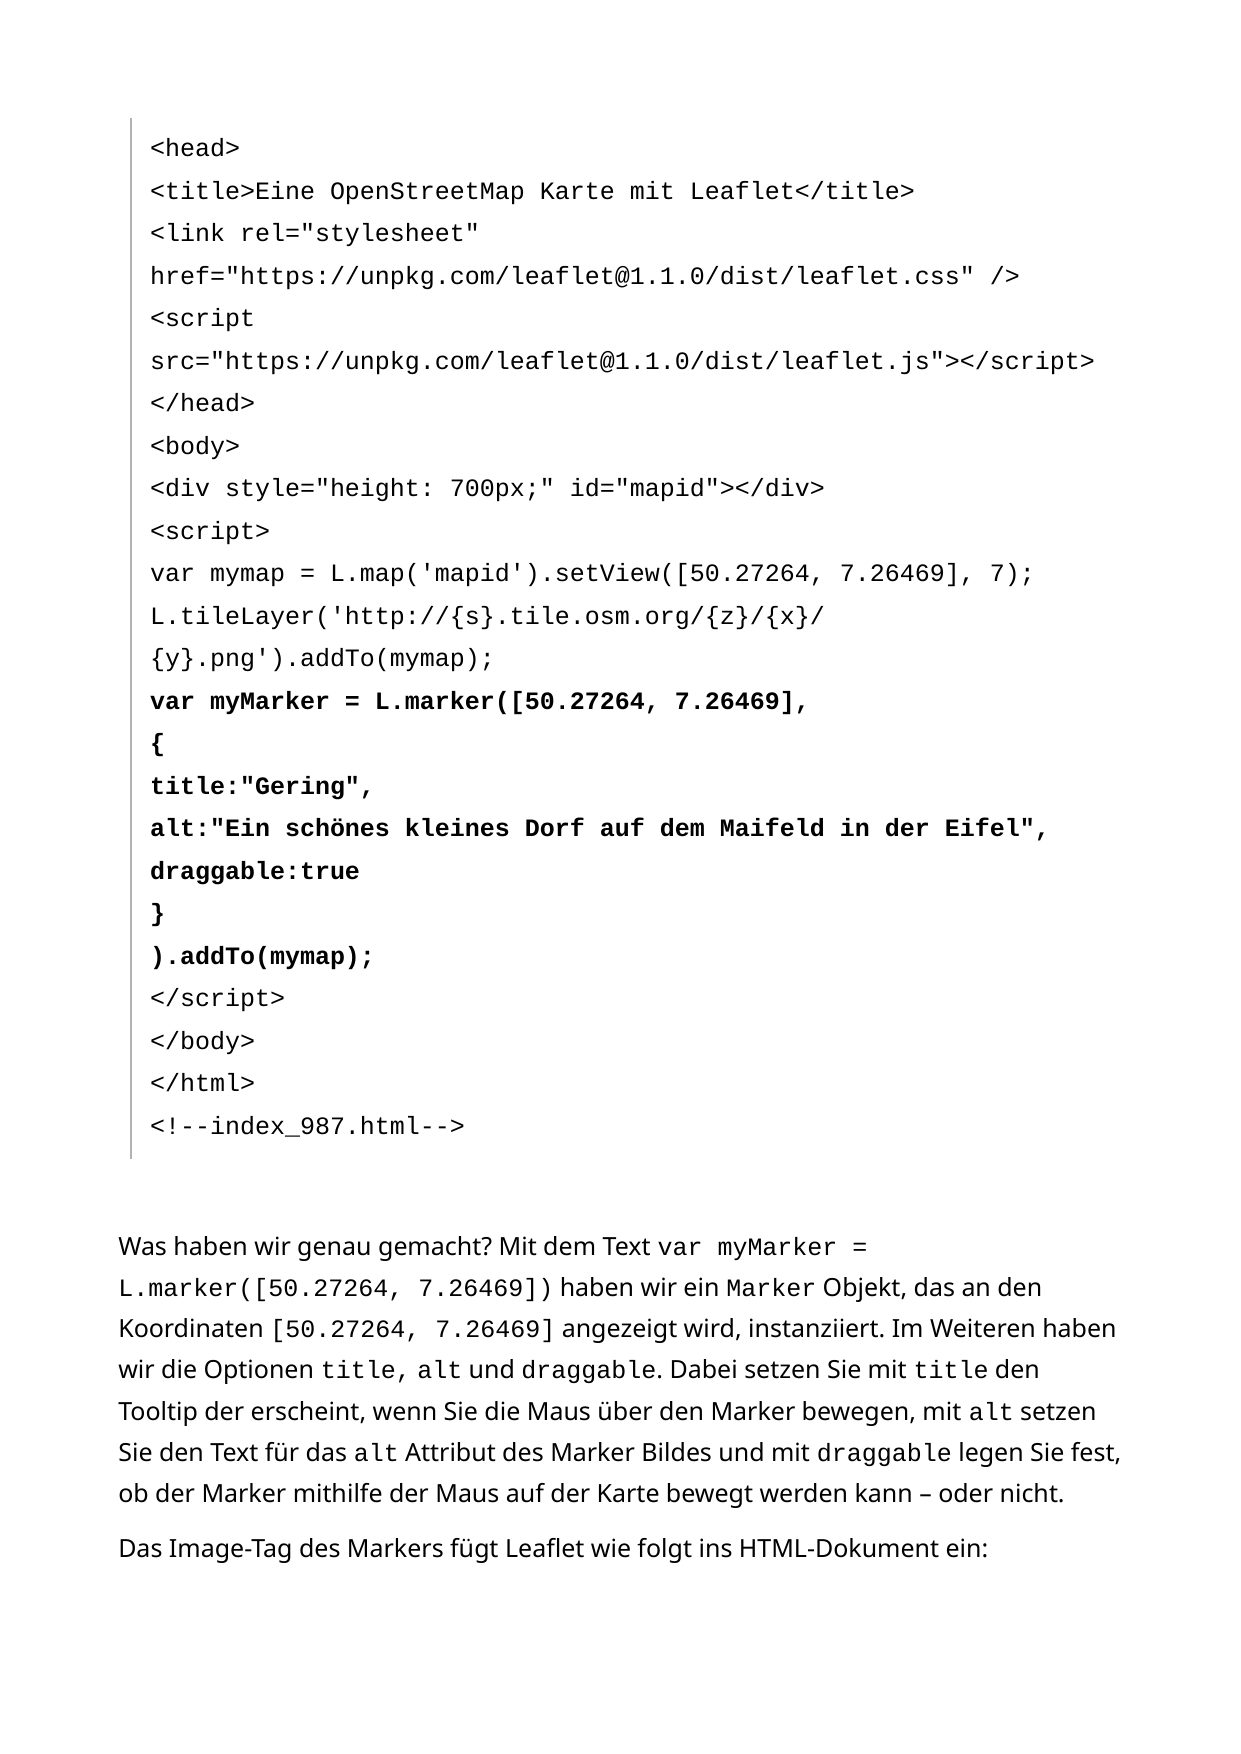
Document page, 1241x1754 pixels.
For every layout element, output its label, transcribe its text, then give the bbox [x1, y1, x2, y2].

text L.tileLayer('http://{s}.tile.osm.org/{z}/{x}/{y}.png').addTo(mymap); [132, 586, 1122, 671]
text </head> [132, 373, 1122, 416]
text <body> [132, 416, 1122, 458]
text { [132, 713, 1122, 756]
text Was haben wir genau gemacht? Mit dem Text var myMarker = L.marker([50.27264, 7.26469]) haben wir ein Marker Objekt, das an den Koordinaten [50.27264, 7.26469] angezeigt wird, instanziiert. Im Weiteren haben wir die Optionen title, alt und draggable. Dabei setzen Sie mit title den Tooltip der erscheint, wenn Sie die Maus über den Marker bewegen, mit alt setzen Sie den Text für das alt Attribut des Marker Bildes und mit draggable legen Sie fest, ob der Marker mithilfe der Maus auf der Karte bewegt werden kann – oder nicht. [118, 1229, 1122, 1509]
text <title>Eine OpenStreetMap Karte mit Leaflet</title> [132, 161, 1122, 203]
text </body> [132, 1011, 1122, 1053]
text } [132, 883, 1122, 926]
text <!--index_987.html--> [132, 1096, 1122, 1159]
text <div style="height: 700px;" id="mapid"></div> [132, 458, 1122, 501]
text </script> [132, 968, 1122, 1011]
text alt:"Ein schönes kleines Dorf auf dem Maifeld in der Eifel", [132, 798, 1122, 841]
text </html> [132, 1053, 1122, 1096]
text draggable:true [132, 841, 1122, 883]
text <link rel="stylesheet" href="https://unpkg.com/leaflet@1.1.0/dist/leaflet.css" /> [132, 203, 1122, 288]
text var mymap = L.map('mapid').setView([50.27264, 7.26469], 7); [132, 543, 1122, 586]
text <script> [132, 501, 1122, 543]
text Das Image-Tag des Markers fügt Leaflet wie folgt ins HTML-Dokument ein: [118, 1531, 1122, 1565]
text title:"Gering", [132, 756, 1122, 798]
text var myMarker = L.marker([50.27264, 7.26469], [132, 671, 1122, 713]
text <script src="https://unpkg.com/leaflet@1.1.0/dist/leaflet.js"></script> [132, 288, 1122, 373]
text ).addTo(mymap); [132, 926, 1122, 968]
text <head> [132, 118, 1122, 161]
